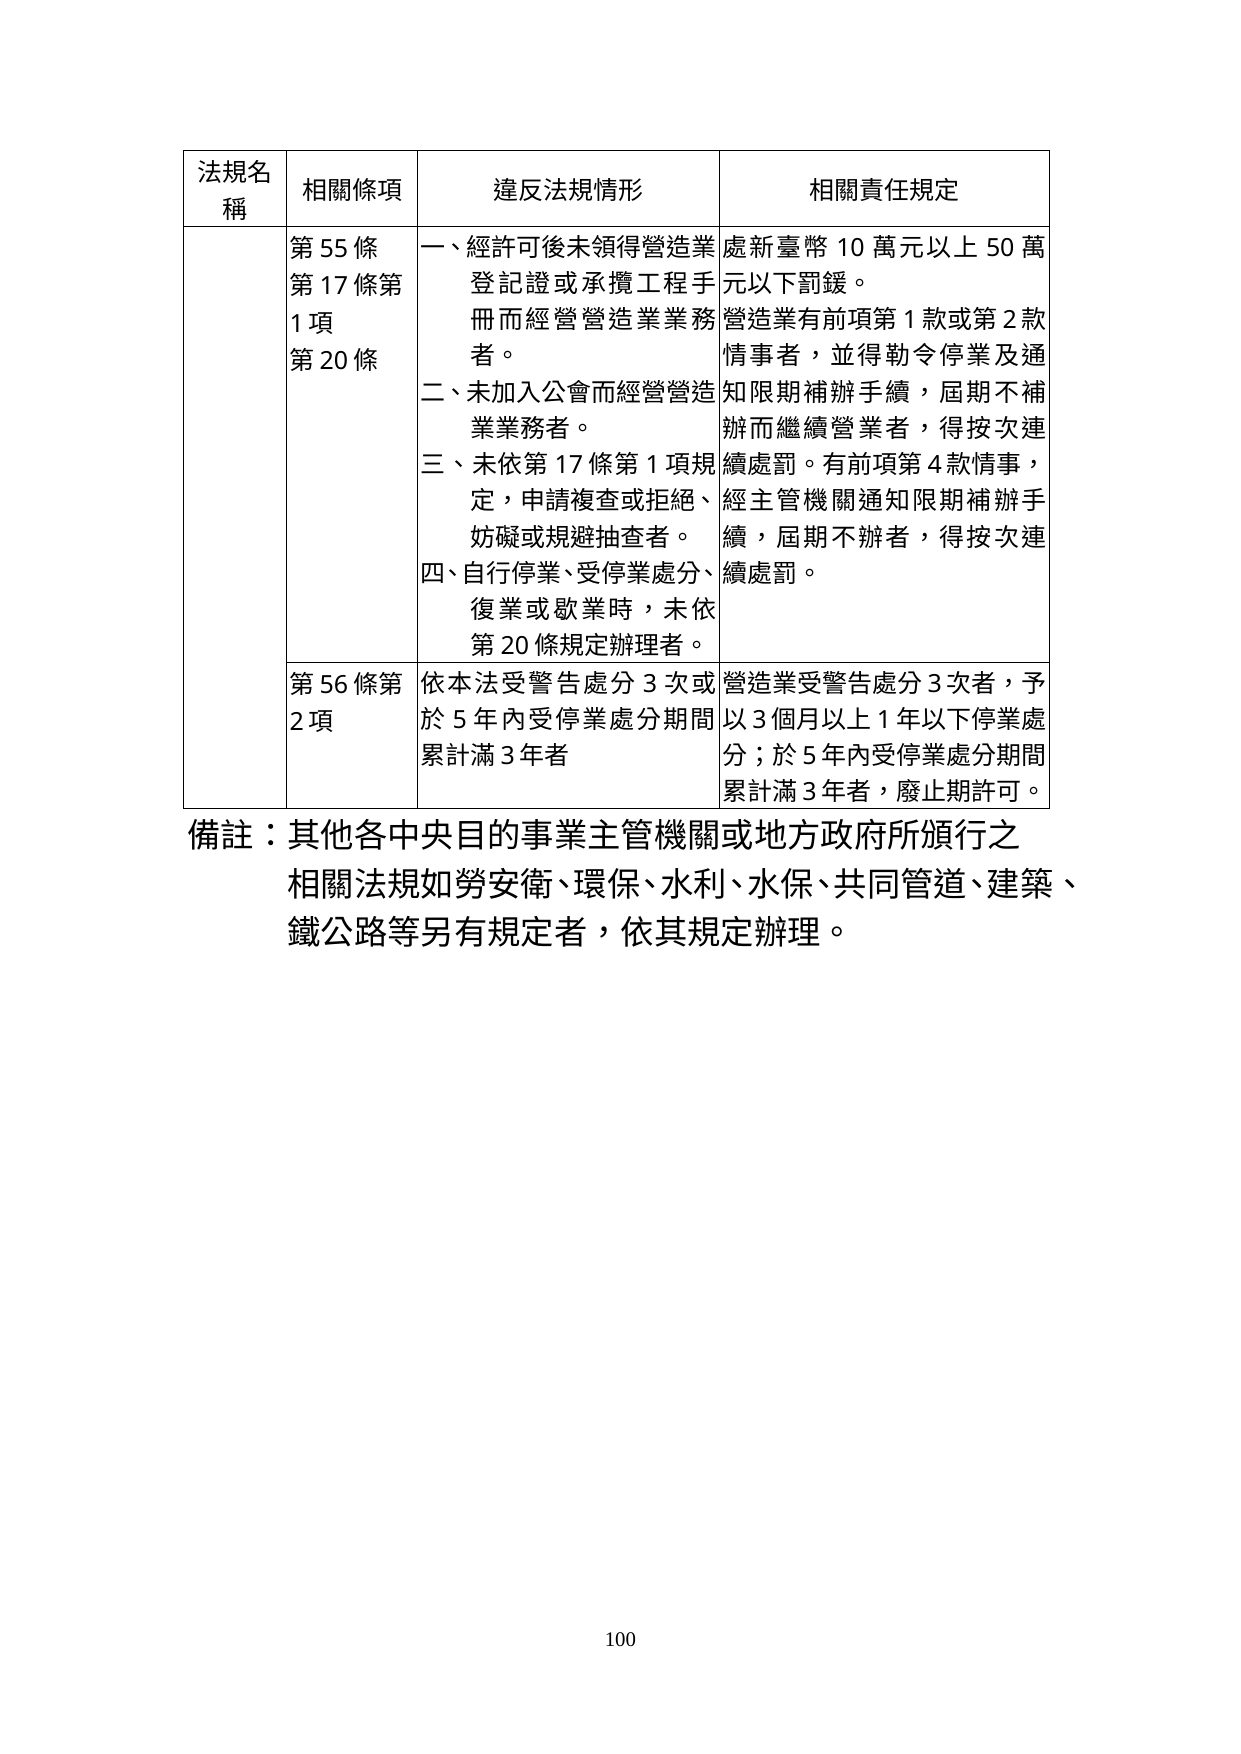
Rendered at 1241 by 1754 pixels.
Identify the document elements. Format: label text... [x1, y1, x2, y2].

table_cell [184, 227, 286, 808]
table_cell 處新臺幣10萬元以上50萬元以下罰鍰。 營造業有前項第1款或第2款情事者，並得勒令停業及通知限期補辦手續，屆期不補辦而繼續營業者，得按次連續處罰。有前項第4款情事，經主管機關通知限期補辦手續，屆期不辦者，得按次連續處罰。 [720, 227, 1049, 662]
table_cell 一、經許可後未領得營造業登記證或承攬工程手冊而經營營造業業務者。 二、未加入公會而經營營造業業務者。 三、未依第17條第1項規定，申請複查或拒絕、妨礙或規避抽查者。 四、自行停業、受停業處分、復業或歇業時，未依第20條規定辦理者。 [418, 227, 719, 662]
table_cell 第56條第2項 [287, 663, 417, 808]
table_cell 營造業受警告處分3次者，予以3個月以上1年以下停業處分；於5年內受停業處分期間累計滿3年者，廢止期許可。 [720, 663, 1049, 808]
table_header 相關責任規定 [720, 151, 1049, 226]
table_header 違反法規情形 [418, 151, 719, 226]
table_cell 依本法受警告處分3次或於5年內受停業處分期間累計滿3年者 [418, 663, 719, 808]
text 備註：其他各中央目的事業主管機關或地方政府所頒行之相關法規如勞安衛、環保、水利、水保、共同管道、建築、鐵公路等另有規定者，依其規定辦理。 [187, 809, 1053, 954]
table_header 法規名稱 [184, 151, 286, 226]
table_cell 第55條 第17條第1項 第20條 [287, 227, 417, 662]
table_header 相關條項 [287, 151, 417, 226]
